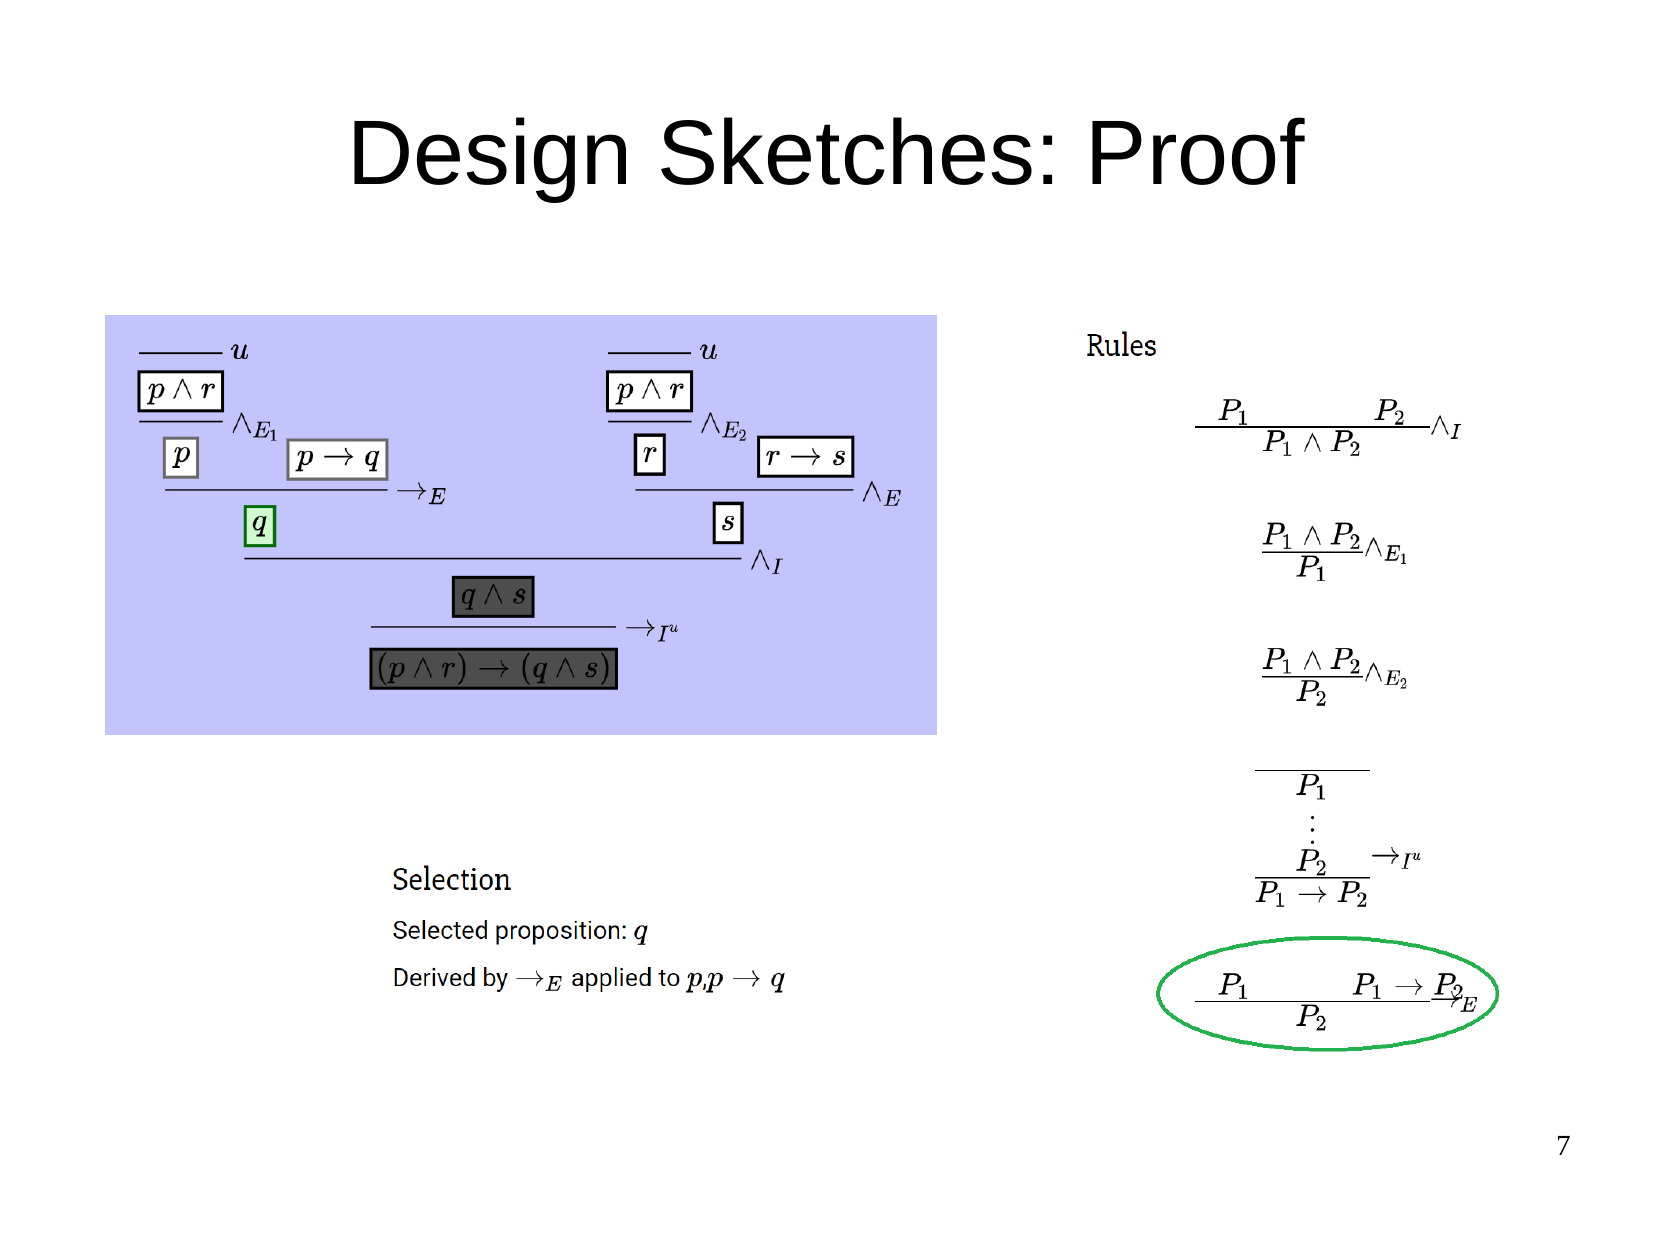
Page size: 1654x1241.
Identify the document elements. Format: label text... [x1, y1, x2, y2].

picture [105, 315, 937, 736]
picture [375, 854, 802, 1012]
picture [1080, 314, 1506, 1066]
title Design Sketches: Proof [82, 49, 1571, 257]
